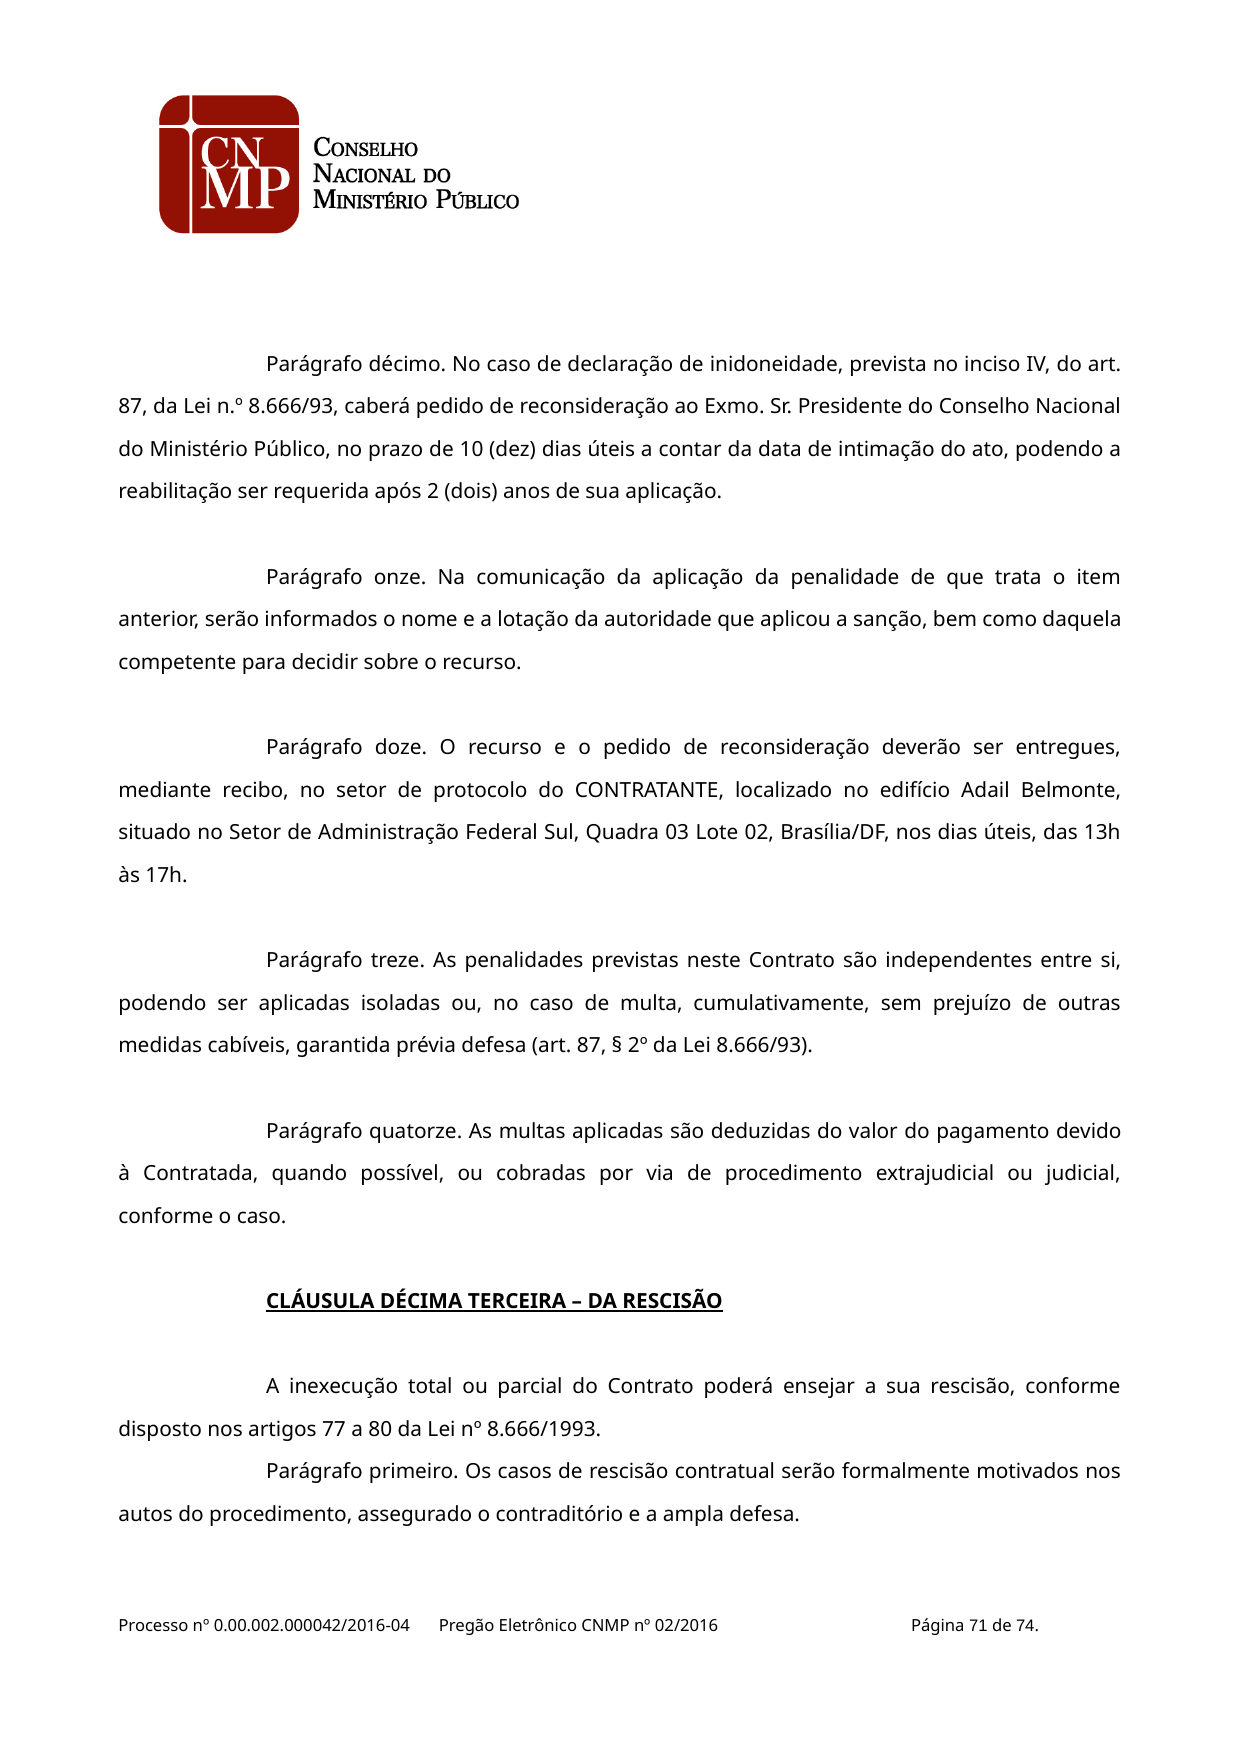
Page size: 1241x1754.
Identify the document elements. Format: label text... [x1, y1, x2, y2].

text A inexecução total ou parcial do Contrato poderá ensejar a sua rescisão, conforme disposto nos artigos 77 a 80 da Lei nº 8.666/1993. [118, 1371, 1122, 1442]
subtitle CLÁUSULA DÉCIMA TERCEIRA – DA RESCISÃO [118, 1286, 1122, 1314]
text Parágrafo primeiro. Os casos de rescisão contratual serão formalmente motivados nos autos do procedimento, assegurado o contraditório e a ampla defesa. [118, 1457, 1122, 1528]
text Parágrafo treze. As penalidades previstas neste Contrato são independentes entre si, podendo ser aplicadas isoladas ou, no caso de multa, cumulativamente, sem prejuízo de outras medidas cabíveis, garantida prévia defesa (art. 87, § 2º da Lei 8.666/93). [118, 945, 1122, 1059]
text Parágrafo quatorze. As multas aplicadas são deduzidas do valor do pagamento devido à Contratada, quando possível, ou cobradas por via de procedimento extrajudicial ou judicial, conforme o caso. [118, 1116, 1122, 1229]
text Parágrafo doze. O recurso e o pedido de reconsideração deverão ser entregues, mediante recibo, no setor de protocolo do CONTRATANTE, localizado no edifício Adail Belmonte, situado no Setor de Administração Federal Sul, Quadra 03 Lote 02, Brasília/DF, nos dias úteis, das 13h às 17h. [118, 732, 1122, 888]
text Parágrafo décimo. No caso de declaração de inidoneidade, prevista no inciso IV, do art. 87, da Lei n.º 8.666/93, caberá pedido de reconsideração ao Exmo. Sr. Presidente do Conselho Nacional do Ministério Público, no prazo de 10 (dez) dias úteis a contar da data de intimação do ato, podendo a reabilitação ser requerida após 2 (dois) anos de sua aplicação. [118, 349, 1122, 505]
text Parágrafo onze. Na comunicação da aplicação da penalidade de que trata o item anterior, serão informados o nome e a lotação da autoridade que aplicou a sanção, bem como daquela competente para decidir sobre o recurso. [118, 562, 1122, 676]
